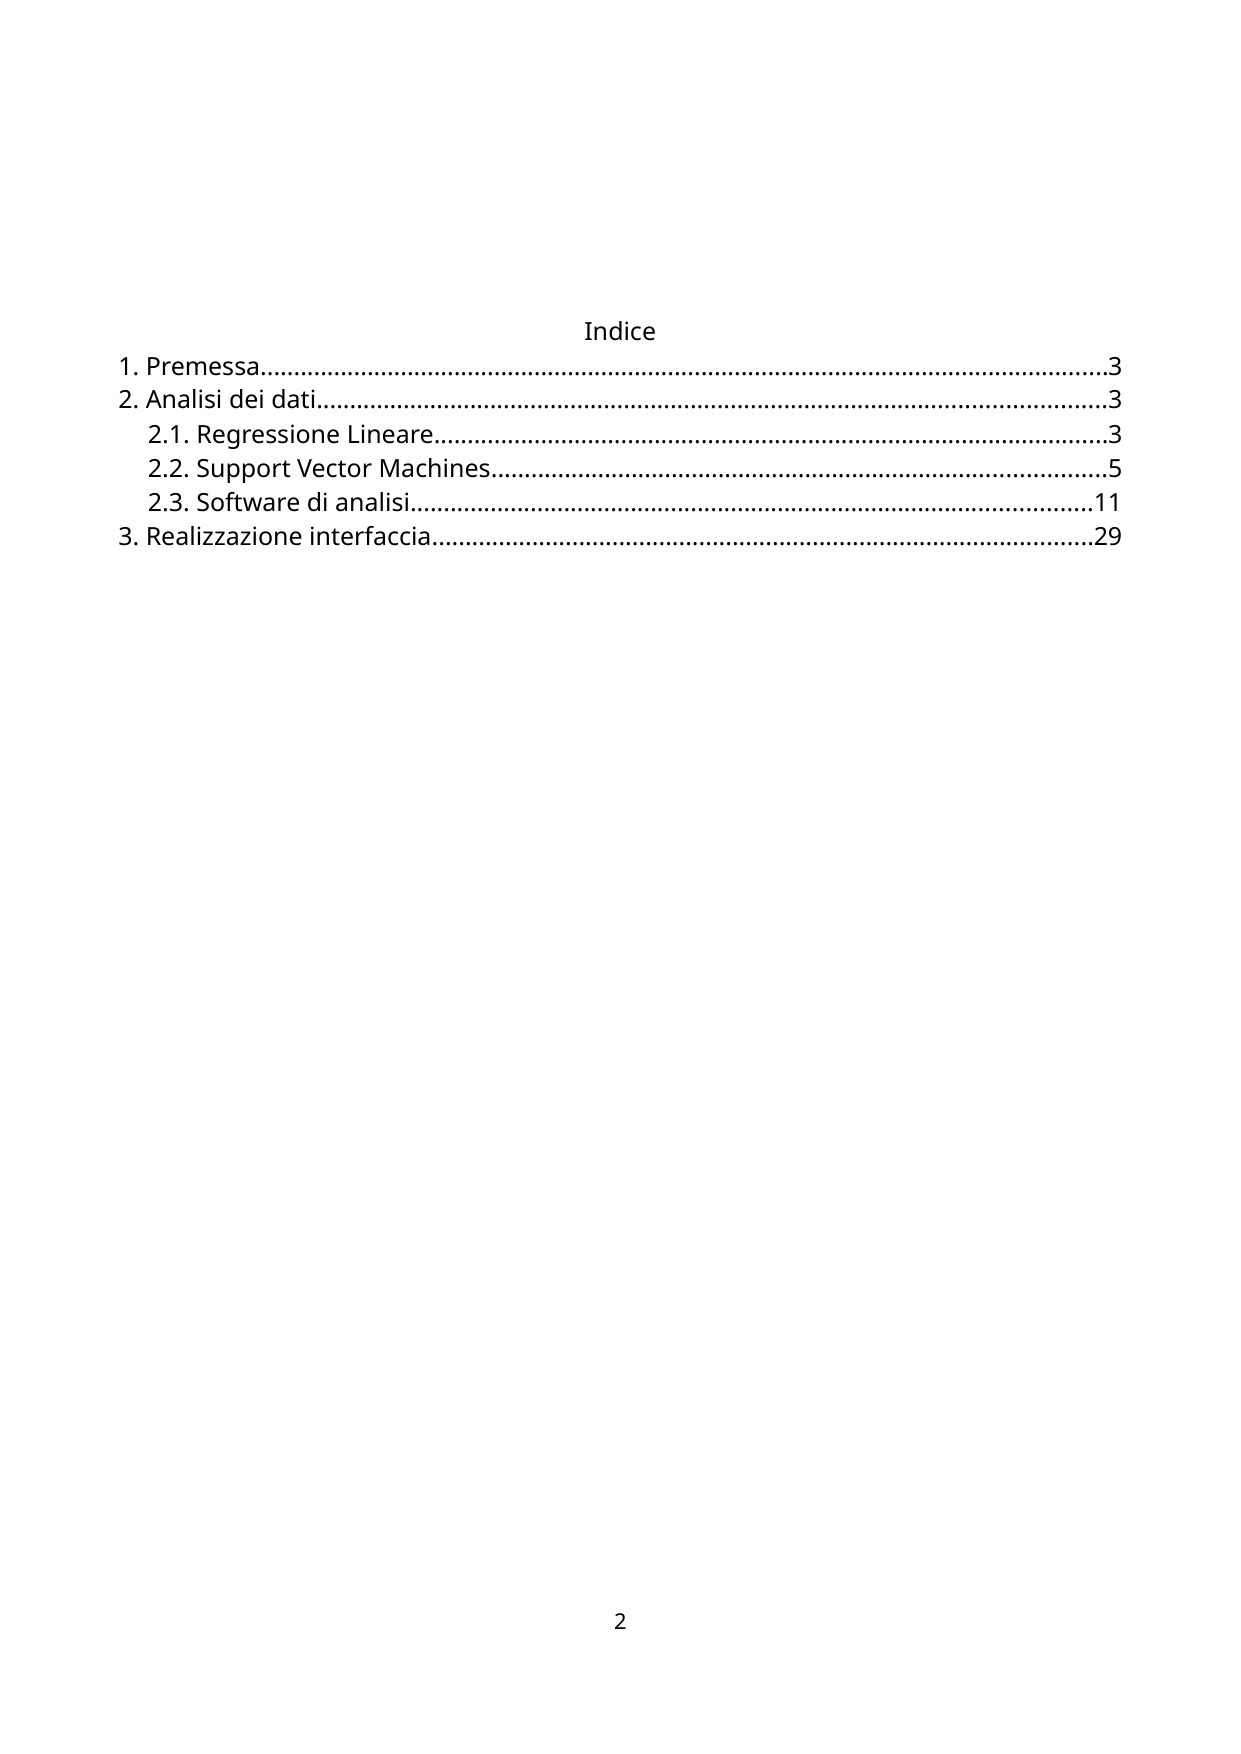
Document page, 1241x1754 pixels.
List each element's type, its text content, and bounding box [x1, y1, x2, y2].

text 2.1. Regressione Lineare 3 [148, 416, 1122, 450]
text 3. Realizzazione interfaccia 29 [118, 518, 1122, 552]
text Indice [118, 314, 1122, 348]
text 1. Premessa 3 [118, 348, 1122, 382]
text 2.2. Support Vector Machines 5 [148, 450, 1122, 484]
text 2.3. Software di analisi 11 [148, 484, 1122, 518]
text 2. Analisi dei dati 3 [118, 382, 1122, 416]
